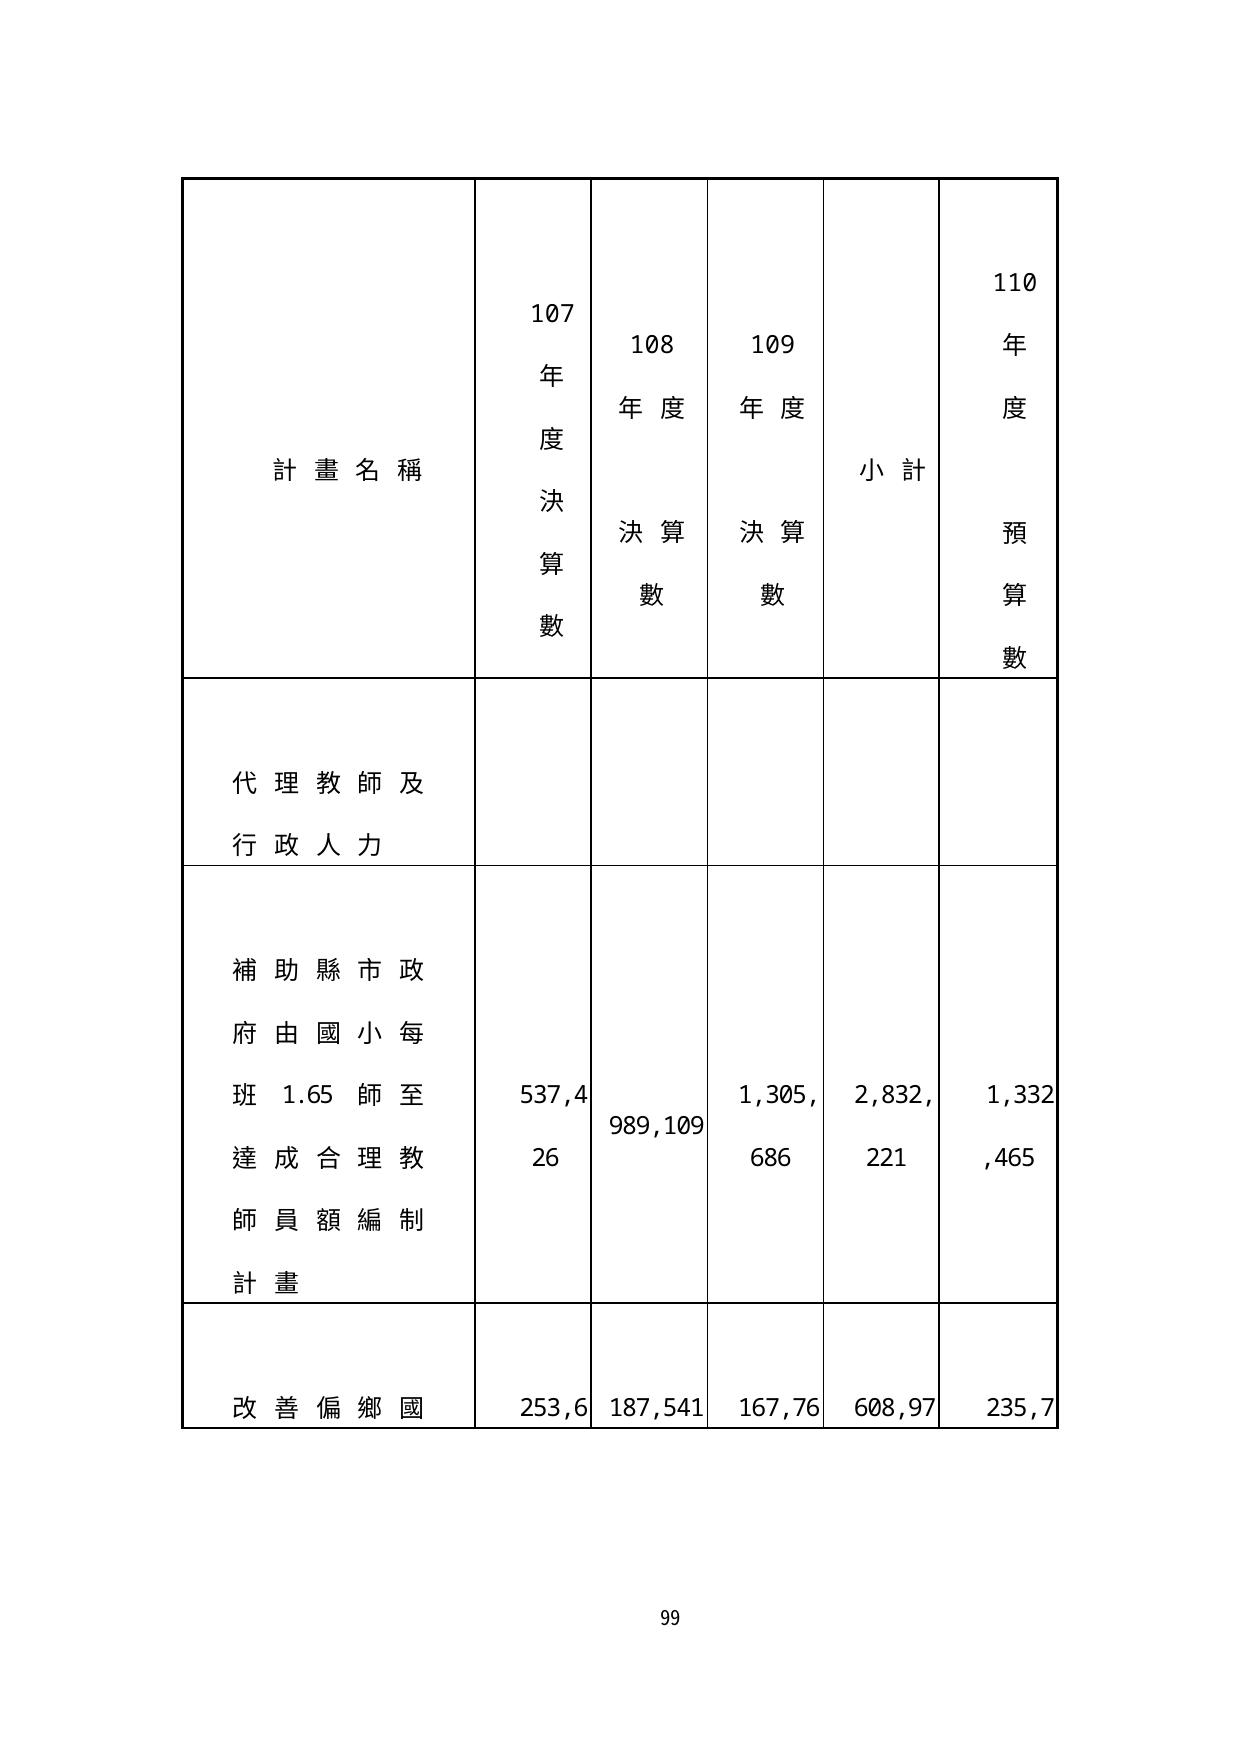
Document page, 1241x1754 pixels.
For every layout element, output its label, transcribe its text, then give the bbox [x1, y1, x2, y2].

table_cell 187,541 [592, 1304, 707, 1427]
table_cell 代理教師及行政人力 [184, 679, 474, 865]
table_cell 235,7 [940, 1304, 1056, 1427]
table_cell 167,76 [708, 1304, 823, 1427]
table_cell [708, 679, 823, 865]
table_cell 537,426 [476, 866, 590, 1302]
table_header 108年度 決算數 [592, 180, 707, 677]
table_cell 1,332,465 [940, 866, 1056, 1302]
table_cell 253,6 [476, 1304, 590, 1427]
table_header 110年度 預算數 [940, 180, 1056, 677]
table_cell [592, 679, 707, 865]
table_cell [940, 679, 1056, 865]
table_cell [824, 679, 938, 865]
table_cell 1,305,686 [708, 866, 823, 1302]
table_cell 補助縣市政府由國小每班1.65師至達成合理教師員額編制計畫 [184, 866, 474, 1302]
table_cell 608,97 [824, 1304, 938, 1427]
table_cell 2,832,221 [824, 866, 938, 1302]
table_header 小計 [824, 180, 938, 677]
table_header 計畫名稱 [184, 180, 474, 677]
table_cell 改善偏鄉國 [184, 1304, 474, 1427]
table_header 107年度 決算數 [476, 180, 590, 677]
table_cell [476, 679, 590, 865]
table_cell 989,109 [592, 866, 707, 1302]
table_header 109年度 決算數 [708, 180, 823, 677]
